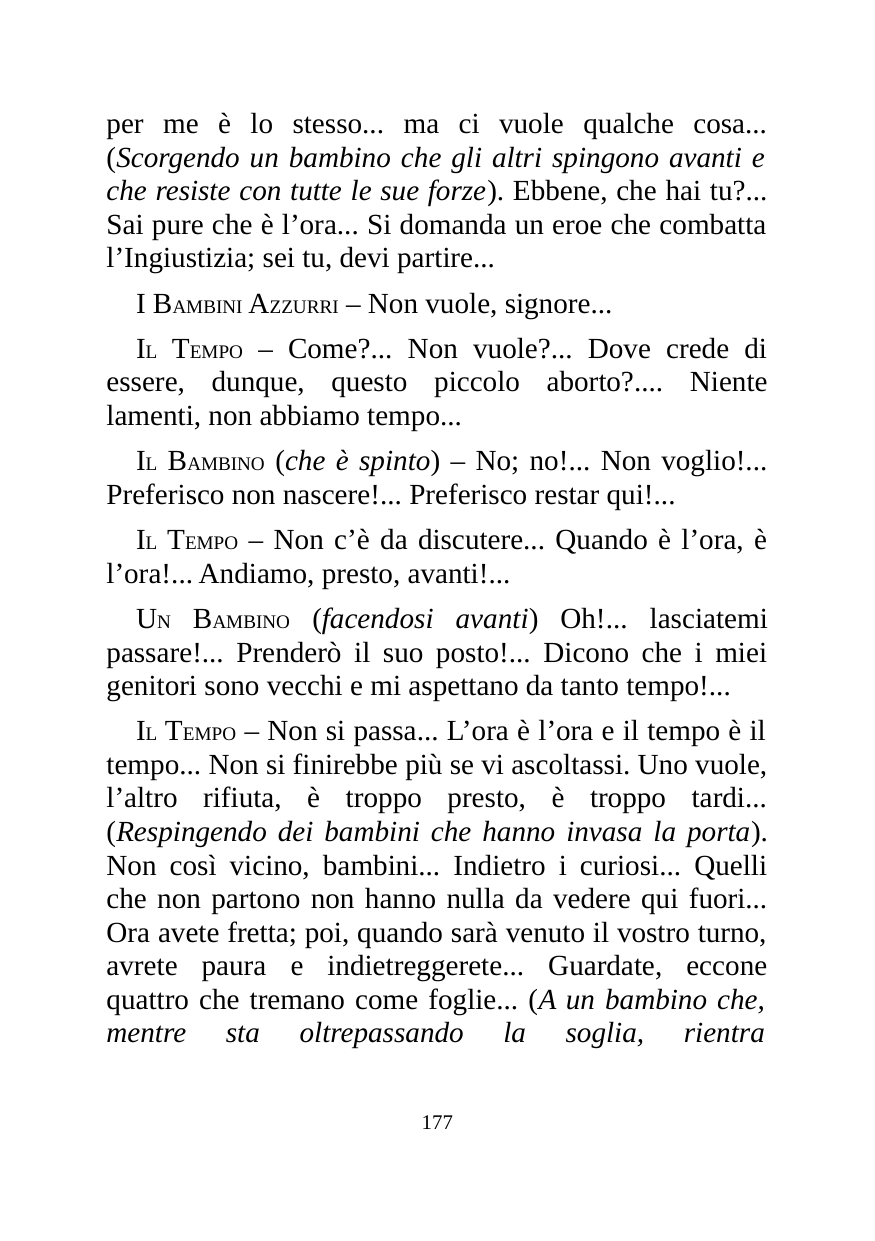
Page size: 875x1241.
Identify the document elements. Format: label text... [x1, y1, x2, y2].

text per me è lo stesso... ma ci vuole qualche cosa... (Scorgendo un bambino che gli altri spingono avanti e che resiste con tutte le sue forze). Ebbene, che hai tu?... Sai pure che è l’ora... Si domanda un eroe che combatta l’Ingiustizia; sei tu, devi partire... [106, 106, 768, 274]
text Il Tempo – Non c’è da discutere... Quando è l’ora, è l’ora!... Andiamo, presto, avanti!... [106, 522, 768, 589]
text I Bambini Azzurri – Non vuole, signore... [106, 286, 768, 319]
text Un Bambino (facendosi avanti) Oh!... lasciatemi passare!... Prenderò il suo posto!... Dicono che i miei genitori sono vecchi e mi aspettano da tanto tempo!... [106, 601, 768, 702]
text Il Tempo – Non si passa... L’ora è l’ora e il tempo è il tempo... Non si finirebbe più se vi ascoltassi. Uno vuole, l’altro rifiuta, è troppo presto, è troppo tardi... (Respingendo dei bambini che hanno invasa la porta). Non così vicino, bambini... Indietro i curiosi... Quelli che non partono non hanno nulla da vedere qui fuori... Ora avete fretta; poi, quando sarà venuto il vostro turno, avrete paura e indietreggerete... Guardate, eccone quattro che tremano come foglie... (A un bambino che, mentre sta oltrepassando la soglia, rientra [106, 713, 768, 1049]
text Il Tempo – Come?... Non vuole?... Dove crede di essere, dunque, questo piccolo aborto?.... Niente lamenti, non abbiamo tempo... [106, 331, 768, 432]
text Il Bambino (che è spinto) – No; no!... Non voglio!... Preferisco non nascere!... Preferisco restar qui!... [106, 443, 768, 511]
